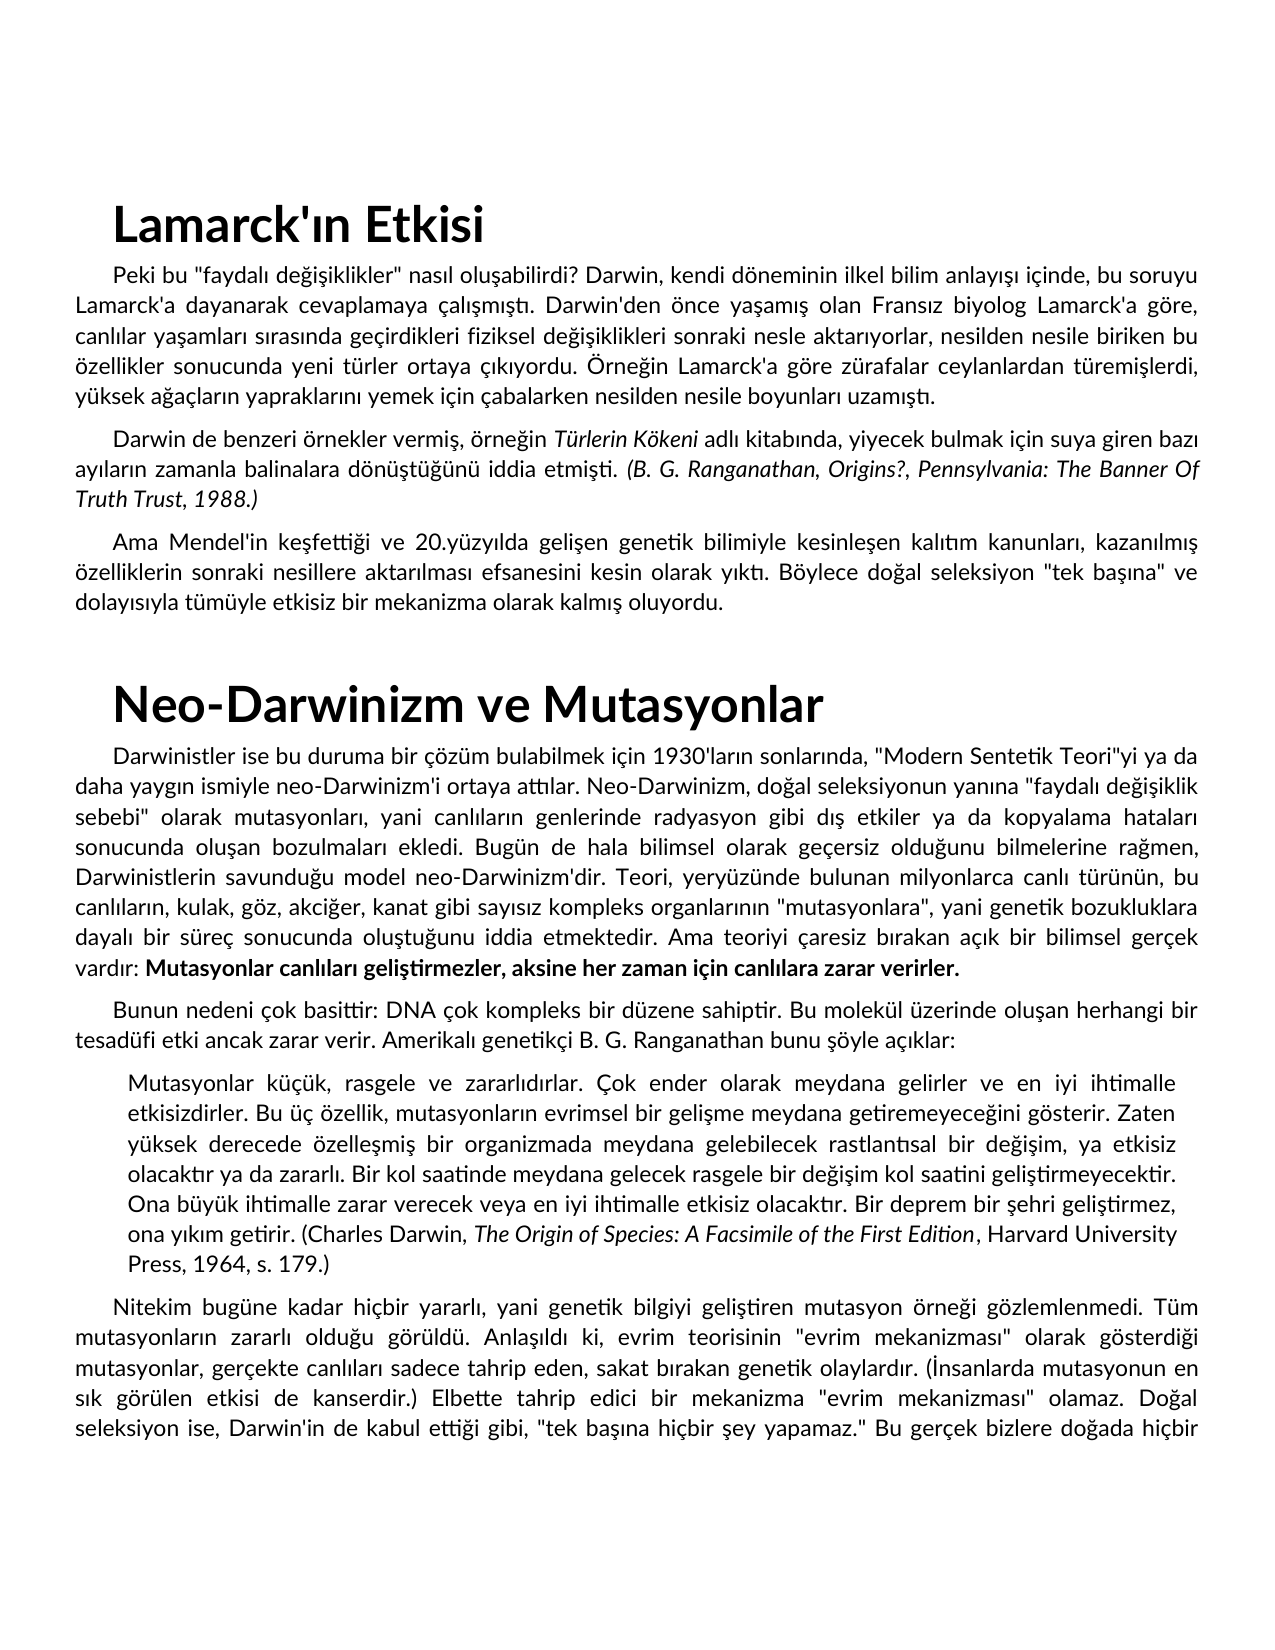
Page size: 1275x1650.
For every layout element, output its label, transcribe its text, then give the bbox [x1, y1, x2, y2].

text Bunun nedeni çok basittir: DNA çok kompleks bir düzene sahiptir. Bu molekül üzerinde oluşan herhangi bir tesadüfi etki ancak zarar verir. Amerikalı genetikçi B. G. Ranganathan bunu şöyle açıklar: [75, 996, 1200, 1054]
subtitle Lamarck'ın Etkisi [112, 193, 1200, 253]
text Nitekim bugüne kadar hiçbir yararlı, yani genetik bilgiyi geliştiren mutasyon örneği gözlemlenmedi. Tüm mutasyonların zararlı olduğu görüldü. Anlaşıldı ki, evrim teorisinin "evrim mekanizması" olarak gösterdiği mutasyonlar, gerçekte canlıları sadece tahrip eden, sakat bırakan genetik olaylardır. (İnsanlarda mutasyonun en sık görülen etkisi de kanserdir.) Elbette tahrip edici bir mekanizma "evrim mekanizması" olamaz. Doğal seleksiyon ise, Darwin'in de kabul ettiği gibi, "tek başına hiçbir şey yapamaz." Bu gerçek bizlere doğada hiçbir [75, 1293, 1200, 1441]
text Mutasyonlar küçük, rasgele ve zararlıdırlar. Çok ender olarak meydana gelirler ve en iyi ihtimalle etkisizdirler. Bu üç özellik, mutasyonların evrimsel bir gelişme meydana getiremeyeceğini gösterir. Zaten yüksek derecede özelleşmiş bir organizmada meydana gelebilecek rastlantısal bir değişim, ya etkisiz olacaktır ya da zararlı. Bir kol saatinde meydana gelecek rasgele bir değişim kol saatini geliştirmeyecektir. Ona büyük ihtimalle zarar verecek veya en iyi ihtimalle etkisiz olacaktır. Bir deprem bir şehri geliştirmez, ona yıkım getirir. (Charles Darwin, The Origin of Species: A Facsimile of the First Edition, Harvard University Press, 1964, s. 179.) [127, 1069, 1177, 1278]
subtitle Neo-Darwinizm ve Mutasyonlar [112, 673, 1200, 733]
text Ama Mendel'in keşfettiği ve 20.yüzyılda gelişen genetik bilimiyle kesinleşen kalıtım kanunları, kazanılmış özelliklerin sonraki nesillere aktarılması efsanesini kesin olarak yıktı. Böylece doğal seleksiyon "tek başına" ve dolayısıyla tümüyle etkisiz bir mekanizma olarak kalmış oluyordu. [75, 528, 1200, 616]
text Darwin de benzeri örnekler vermiş, örneğin Türlerin Kökeni adlı kitabında, yiyecek bulmak için suya giren bazı ayıların zamanla balinalara dönüştüğünü iddia etmişti. (B. G. Ranganathan, Origins?, Pennsylvania: The Banner Of Truth Trust, 1988.) [75, 424, 1200, 512]
text Darwinistler ise bu duruma bir çözüm bulabilmek için 1930'ların sonlarında, "Modern Sentetik Teori"yi ya da daha yaygın ismiyle neo-Darwinizm'i ortaya attılar. Neo-Darwinizm, doğal seleksiyonun yanına "faydalı değişiklik sebebi" olarak mutasyonları, yani canlıların genlerinde radyasyon gibi dış etkiler ya da kopyalama hataları sonucunda oluşan bozulmaları ekledi. Bugün de hala bilimsel olarak geçersiz olduğunu bilmelerine rağmen, Darwinistlerin savunduğu model neo-Darwinizm'dir. Teori, yeryüzünde bulunan milyonlarca canlı türünün, bu canlıların, kulak, göz, akciğer, kanat gibi sayısız kompleks organlarının "mutasyonlara", yani genetik bozukluklara dayalı bir süreç sonucunda oluştuğunu iddia etmektedir. Ama teoriyi çaresiz bırakan açık bir bilimsel gerçek vardır: Mutasyonlar canlıları geliştirmezler, aksine her zaman için canlılara zarar verirler. [75, 742, 1200, 981]
text Peki bu "faydalı değişiklikler" nasıl oluşabilirdi? Darwin, kendi döneminin ilkel bilim anlayışı içinde, bu soruyu Lamarck'a dayanarak cevaplamaya çalışmıştı. Darwin'den önce yaşamış olan Fransız biyolog Lamarck'a göre, canlılar yaşamları sırasında geçirdikleri fiziksel değişiklikleri sonraki nesle aktarıyorlar, nesilden nesile biriken bu özellikler sonucunda yeni türler ortaya çıkıyordu. Örneğin Lamarck'a göre zürafalar ceylanlardan türemişlerdi, yüksek ağaçların yapraklarını yemek için çabalarken nesilden nesile boyunları uzamıştı. [75, 261, 1200, 409]
